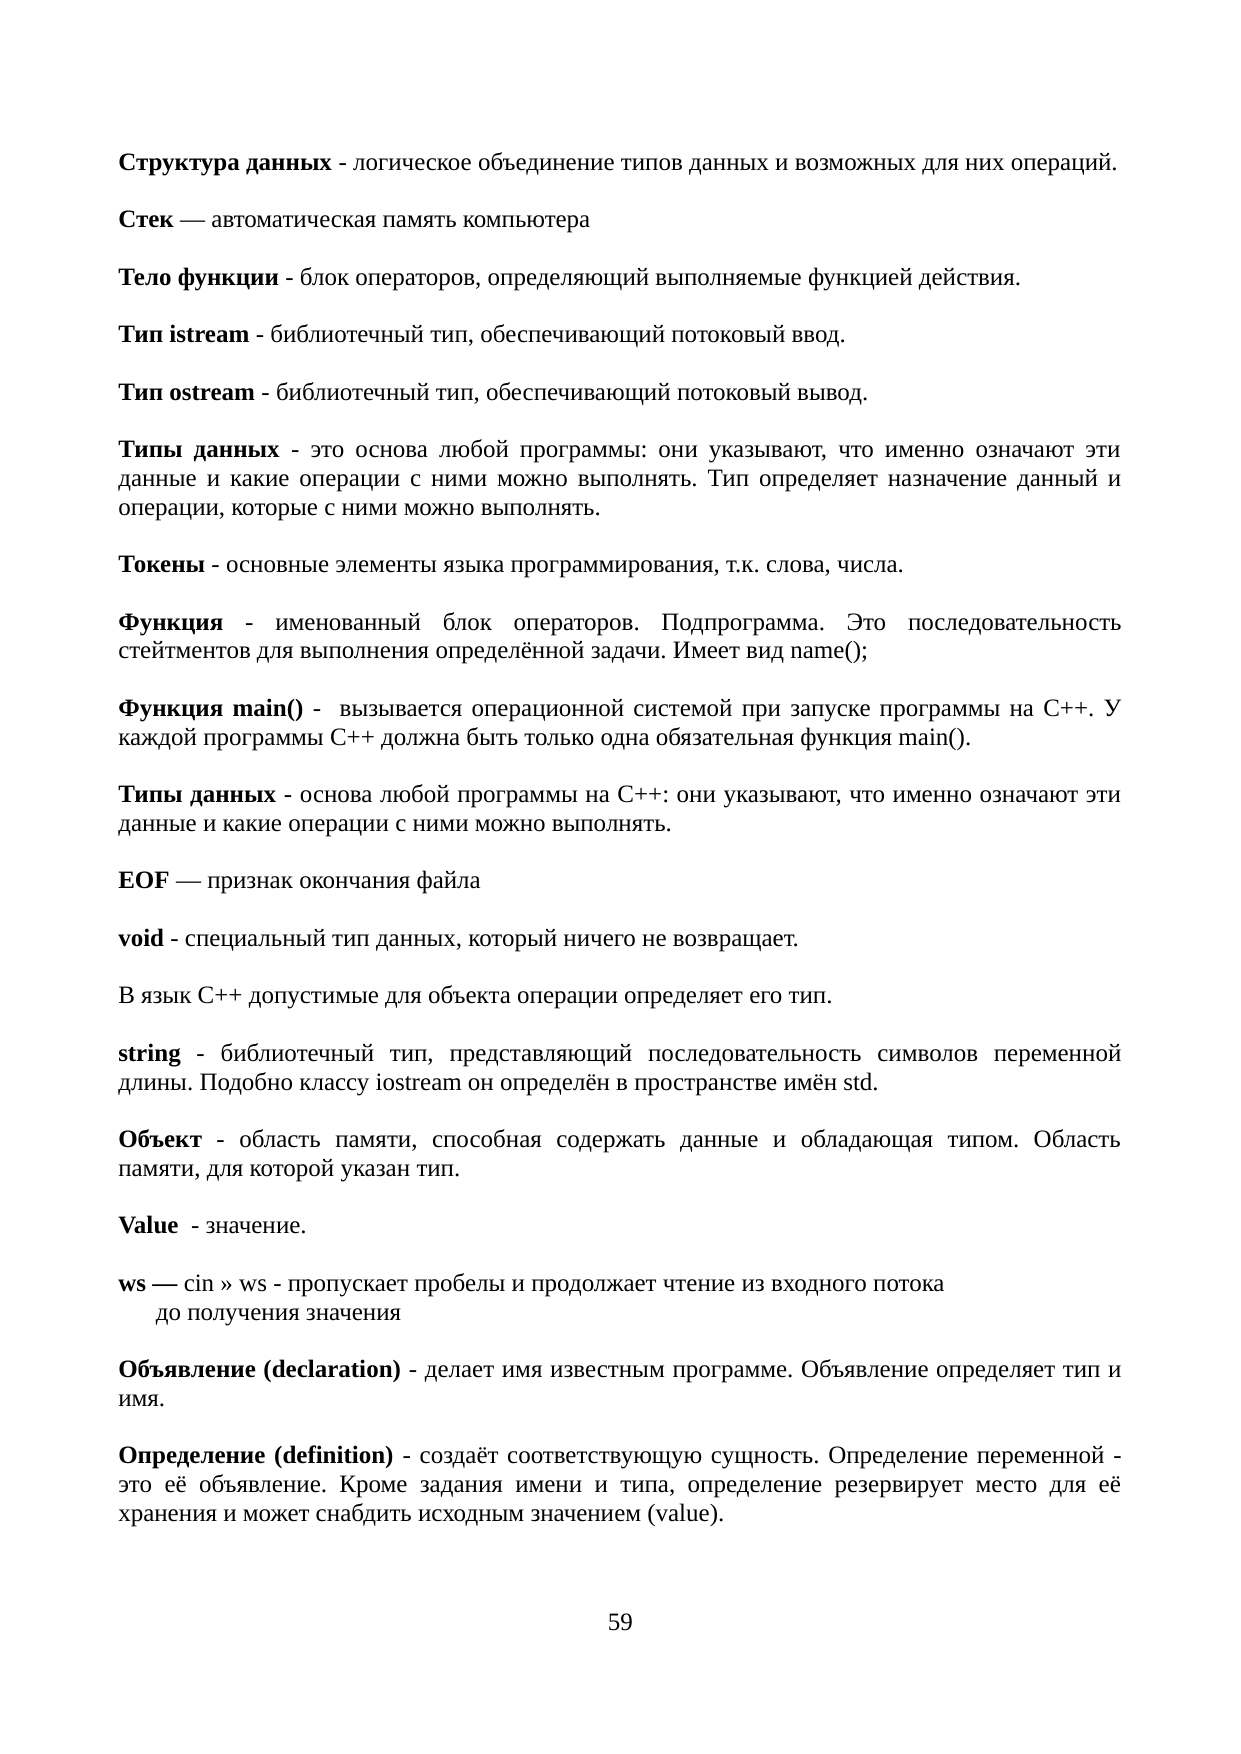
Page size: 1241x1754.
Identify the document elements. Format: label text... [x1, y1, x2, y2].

text Функция main() - вызывается операционной системой при запуске программы на C++. У каждой программы C++ должна быть только одна обязательная функция main(). [118, 693, 1122, 751]
text string - библиотечный тип, представляющий последовательность символов переменной длины. Подобно классу iostream он определён в пространстве имён std. [118, 1038, 1122, 1096]
text Value - значение. [118, 1211, 1122, 1239]
text Функция - именованный блок операторов. Подпрограмма. Это последовательность стейтментов для выполнения определённой задачи. Имеет вид name(); [118, 607, 1122, 664]
text до получения значения [118, 1297, 1122, 1326]
text Объект - область памяти, способная содержать данные и обладающая типом. Область памяти, для которой указан тип. [118, 1124, 1122, 1182]
text Тип ostream - библиотечный тип, обеспечивающий потоковый вывод. [118, 377, 1122, 406]
text EOF — признак окончания файла [118, 866, 1122, 894]
text void - специальный тип данных, который ничего не возвращает. [118, 923, 1122, 952]
text Типы данных - это основа любой программы: они указывают, что именно означают эти данные и какие операции с ними можно выполнять. Тип определяет назначение данный и операции, которые с ними можно выполнять. [118, 434, 1122, 521]
text ws — cin » ws - пропускает пробелы и продолжает чтение из входного потока [118, 1268, 1122, 1297]
text Структура данных - логическое объединение типов данных и возможных для них операций. [118, 147, 1122, 176]
text Стек — автоматическая память компьютера [118, 204, 1122, 233]
text Определение (definition) - создаёт соответствующую сущность. Определение переменной - это её объявление. Кроме задания имени и типа, определение резервирует место для её хранения и может снабдить исходным значением (value). [118, 1441, 1122, 1527]
text Токены - основные элементы языка программирования, т.к. слова, числа. [118, 549, 1122, 578]
text В язык C++ допустимые для объекта операции определяет его тип. [118, 981, 1122, 1009]
text Типы данных - основа любой программы на C++: они указывают, что именно означают эти данные и какие операции с ними можно выполнять. [118, 779, 1122, 837]
text Объявление (declaration) - делает имя известным программе. Объявление определяет тип и имя. [118, 1354, 1122, 1412]
text Тип istream - библиотечный тип, обеспечивающий потоковый ввод. [118, 319, 1122, 348]
text Тело функции - блок операторов, определяющий выполняемые функцией действия. [118, 262, 1122, 291]
